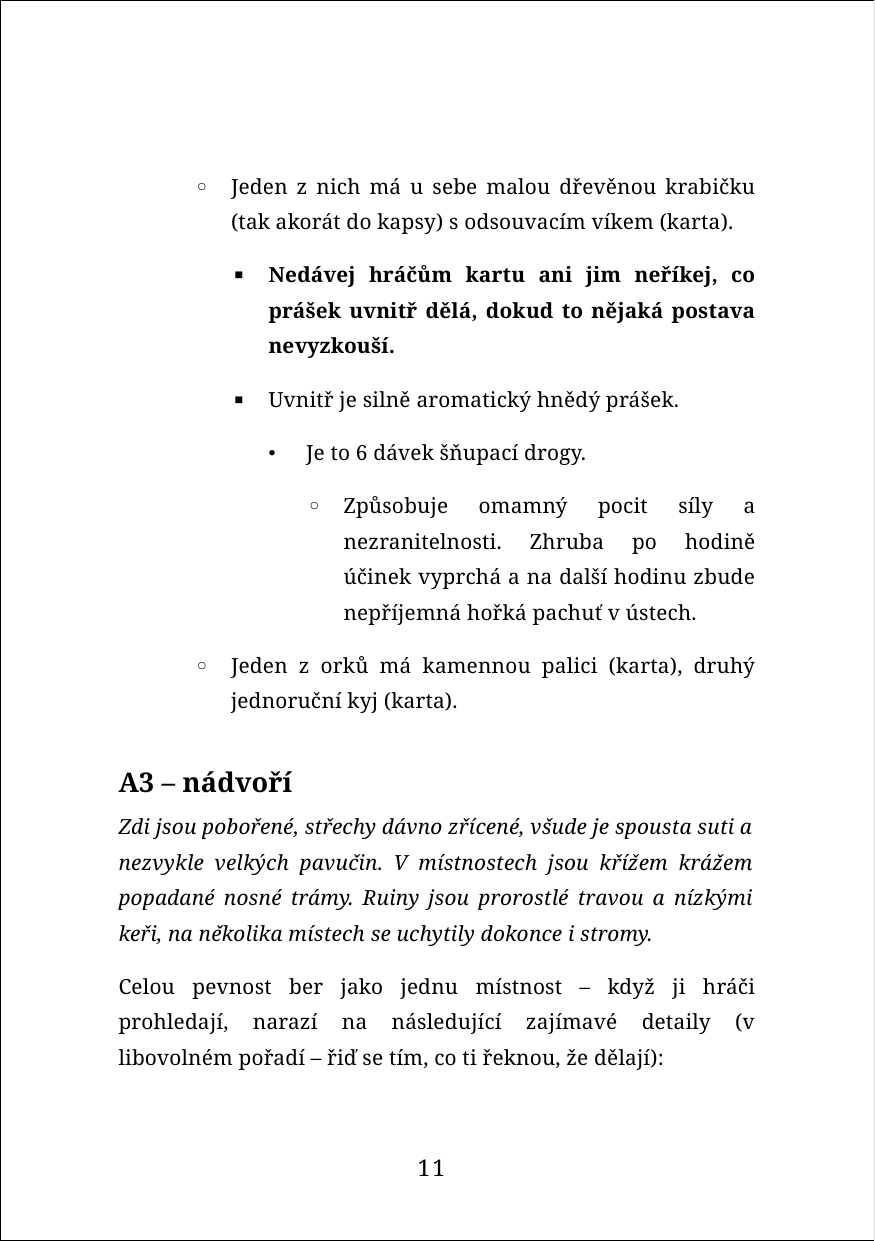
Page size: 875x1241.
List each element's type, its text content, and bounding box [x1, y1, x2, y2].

list Jeden z nich má u sebe malou dřevěnou krabičku (tak akorát do kapsy) s odsouvacím víkem (karta). [193, 172, 756, 236]
subtitle A3 – nádvoří [118, 763, 756, 800]
list Je to 6 dávek šňupací drogy. [268, 438, 756, 466]
list Nedávej hráčům kartu ani jim neříkej, co prášek uvnitř dělá, dokud to nějaká postava nevyzkouší. [231, 261, 756, 360]
list Uvnitř je silně aromatický hnědý prášek. [231, 385, 756, 413]
text Celou pevnost ber jako jednu místnost – když ji hráči prohledají, narazí na následující zajímavé detaily (v libovolném pořadí – řiď se tím, co ti řeknou, že dělají): [118, 972, 756, 1071]
text Zdi jsou pobořené, střechy dávno zřícené, všude je spousta suti a nezvykle velkých pavučin. V místnostech jsou křížem krážem popadané nosné trámy. Ruiny jsou prorostlé travou a nízkými keři, na několika místech se uchytily dokonce i stromy. [118, 812, 756, 947]
list Způsobuje omamný pocit síly a nezranitelnosti. Zhruba po hodině účinek vyprchá a na další hodinu zbude nepříjemná hořká pachuť v ústech. [306, 491, 756, 626]
list Jeden z orků má kamennou palici (karta), druhý jednoruční kyj (karta). [193, 651, 756, 715]
